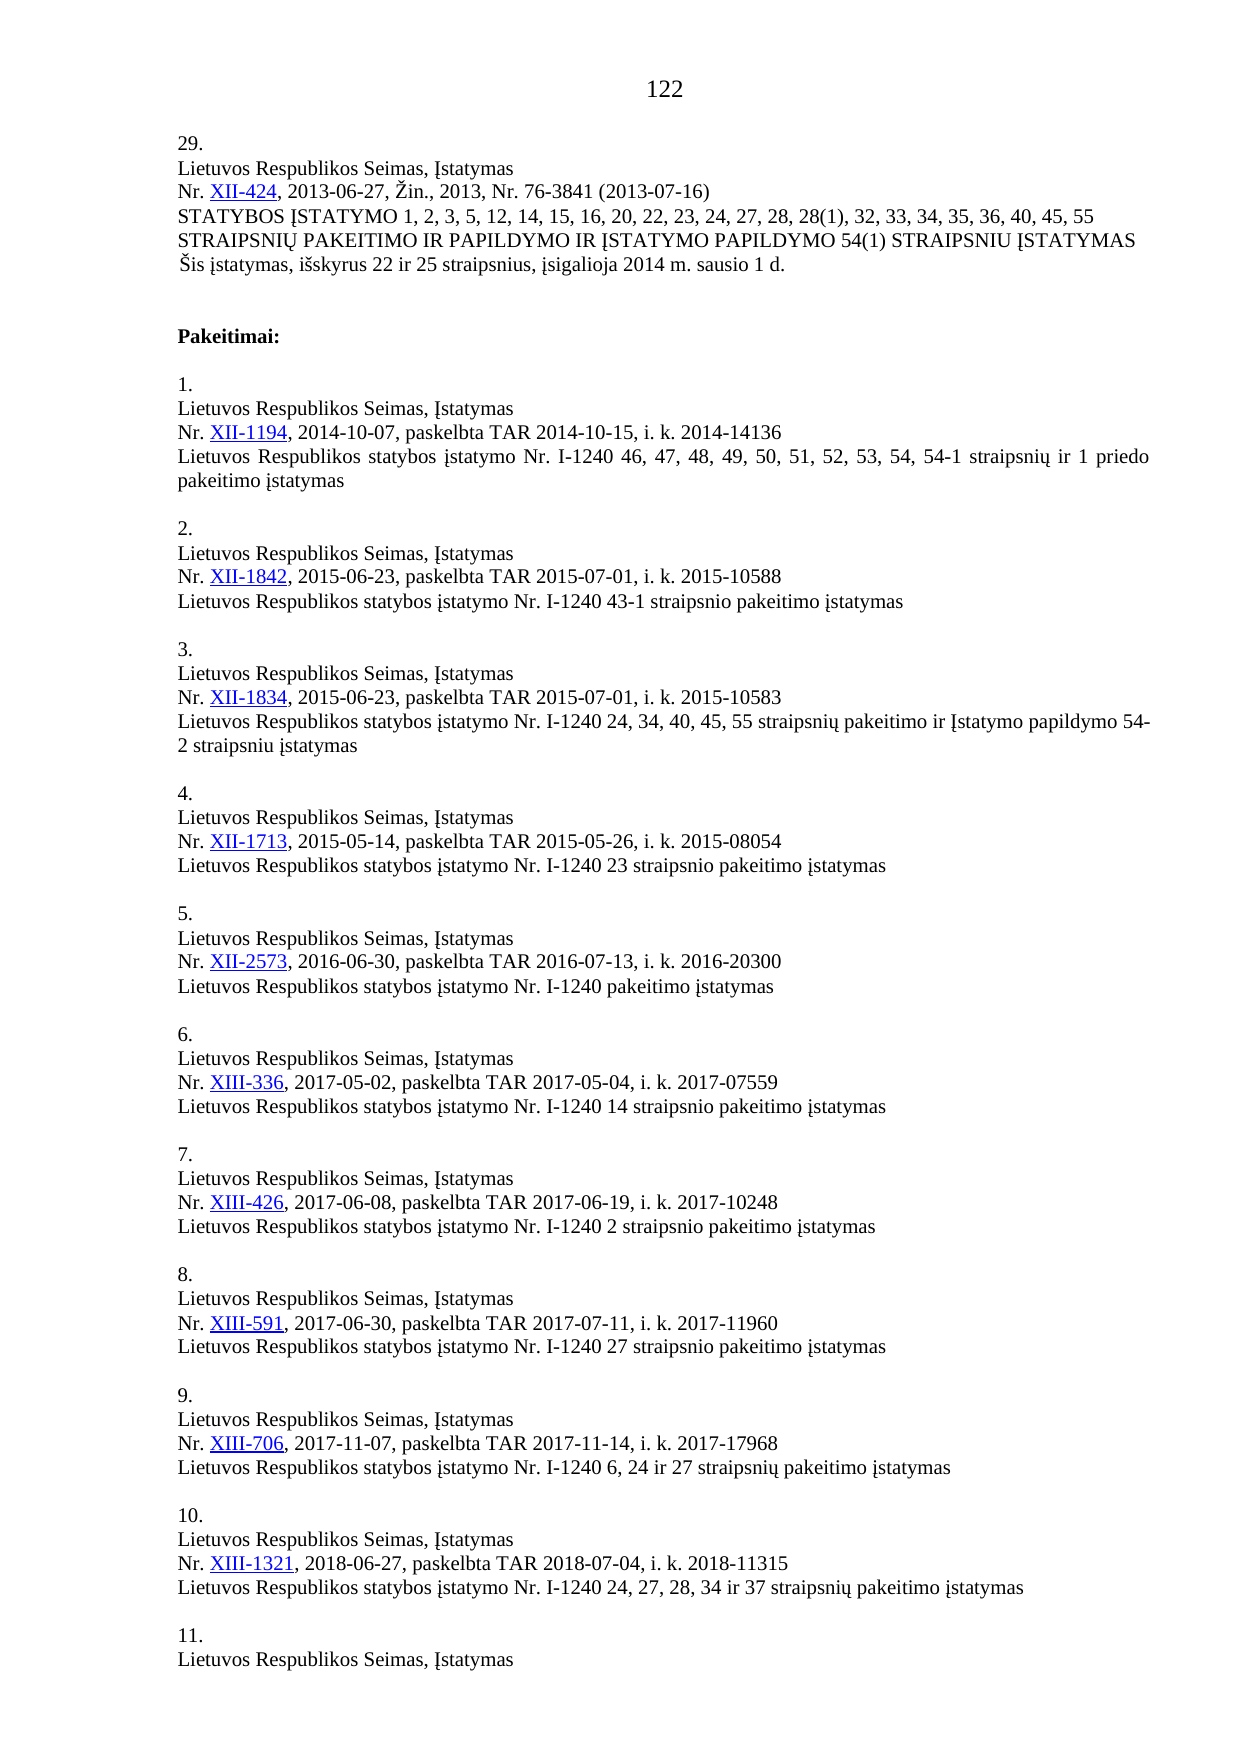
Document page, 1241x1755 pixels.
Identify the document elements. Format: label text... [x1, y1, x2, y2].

text Lietuvos Respublikos statybos įstatymo Nr. I-1240 2 straipsnio pakeitimo įstatymas [177, 1214, 1152, 1238]
text Lietuvos Respublikos Seimas, Įstatymas [177, 1286, 1152, 1310]
text Nr. XIII-426, 2017-06-08, paskelbta TAR 2017-06-19, i. k. 2017-10248 [177, 1190, 1152, 1214]
text Lietuvos Respublikos Seimas, Įstatymas [177, 1166, 1152, 1190]
text Nr. XII-1194, 2014-10-07, paskelbta TAR 2014-10-15, i. k. 2014-14136 [177, 420, 1152, 444]
text 29. [177, 131, 1152, 155]
text 1. [177, 372, 1152, 396]
text 11. [177, 1623, 1152, 1647]
text Lietuvos Respublikos Seimas, Įstatymas [177, 155, 1152, 179]
text Lietuvos Respublikos Seimas, Įstatymas [177, 540, 1152, 564]
text 5. [177, 901, 1152, 925]
text Lietuvos Respublikos Seimas, Įstatymas [177, 1527, 1152, 1551]
text Lietuvos Respublikos Seimas, Įstatymas [177, 661, 1152, 685]
text Nr. XII-424, 2013-06-27, Žin., 2013, Nr. 76-3841 (2013-07-16) [177, 179, 1152, 203]
text Nr. XII-1842, 2015-06-23, paskelbta TAR 2015-07-01, i. k. 2015-10588 [177, 564, 1152, 588]
text Nr. XIII-706, 2017-11-07, paskelbta TAR 2017-11-14, i. k. 2017-17968 [177, 1431, 1152, 1455]
text Nr. XIII-336, 2017-05-02, paskelbta TAR 2017-05-04, i. k. 2017-07559 [177, 1070, 1152, 1094]
text Lietuvos Respublikos statybos įstatymo Nr. I-1240 43-1 straipsnio pakeitimo įstatymas [177, 588, 1152, 613]
text 9. [177, 1383, 1152, 1407]
text Lietuvos Respublikos statybos įstatymo Nr. I-1240 24, 27, 28, 34 ir 37 straipsnių pakeitimo įstatymas [177, 1575, 1152, 1599]
text Lietuvos Respublikos statybos įstatymo Nr. I-1240 pakeitimo įstatymas [177, 973, 1152, 998]
text Lietuvos Respublikos statybos įstatymo Nr. I-1240 46, 47, 48, 49, 50, 51, 52, 53, 54, 54-1 straipsnių ir 1 priedo pakeitimo įstatymas [177, 444, 1152, 492]
text Šis įstatymas, išskyrus 22 ir 25 straipsnius, įsigalioja 2014 m. sausio 1 d. [179, 252, 1152, 276]
text Nr. XII-1713, 2015-05-14, paskelbta TAR 2015-05-26, i. k. 2015-08054 [177, 829, 1152, 853]
text Lietuvos Respublikos statybos įstatymo Nr. I-1240 14 straipsnio pakeitimo įstatymas [177, 1094, 1152, 1118]
text Lietuvos Respublikos statybos įstatymo Nr. I-1240 23 straipsnio pakeitimo įstatymas [177, 853, 1152, 877]
text 8. [177, 1262, 1152, 1286]
text Nr. XIII-591, 2017-06-30, paskelbta TAR 2017-07-11, i. k. 2017-11960 [177, 1310, 1152, 1334]
text Lietuvos Respublikos Seimas, Įstatymas [177, 1046, 1152, 1070]
text Nr. XII-1834, 2015-06-23, paskelbta TAR 2015-07-01, i. k. 2015-10583 [177, 685, 1152, 709]
text Lietuvos Respublikos Seimas, Įstatymas [177, 1647, 1152, 1671]
text 2. [177, 516, 1152, 540]
text STATYBOS ĮSTATYMO 1, 2, 3, 5, 12, 14, 15, 16, 20, 22, 23, 24, 27, 28, 28(1), 32, 33, 34, 35, 36, 40, 45, 55 STRAIPSNIŲ PAKEITIMO IR PAPILDYMO IR ĮSTATYMO PAPILDYMO 54(1) STRAIPSNIU ĮSTATYMAS [177, 203, 1152, 252]
text Nr. XIII-1321, 2018-06-27, paskelbta TAR 2018-07-04, i. k. 2018-11315 [177, 1551, 1152, 1575]
text Lietuvos Respublikos Seimas, Įstatymas [177, 925, 1152, 949]
text Lietuvos Respublikos statybos įstatymo Nr. I-1240 27 straipsnio pakeitimo įstatymas [177, 1334, 1152, 1358]
text Lietuvos Respublikos statybos įstatymo Nr. I-1240 6, 24 ir 27 straipsnių pakeitimo įstatymas [177, 1455, 1152, 1479]
text 3. [177, 637, 1152, 661]
text Lietuvos Respublikos statybos įstatymo Nr. I-1240 24, 34, 40, 45, 55 straipsnių pakeitimo ir Įstatymo papildymo 54-2 straipsniu įstatymas [177, 709, 1152, 757]
text Pakeitimai: [177, 324, 1152, 348]
text Lietuvos Respublikos Seimas, Įstatymas [177, 1407, 1152, 1431]
text Nr. XII-2573, 2016-06-30, paskelbta TAR 2016-07-13, i. k. 2016-20300 [177, 949, 1152, 973]
text 7. [177, 1142, 1152, 1166]
text 4. [177, 781, 1152, 805]
text 6. [177, 1022, 1152, 1046]
text 10. [177, 1503, 1152, 1527]
text Lietuvos Respublikos Seimas, Įstatymas [177, 805, 1152, 829]
text Lietuvos Respublikos Seimas, Įstatymas [177, 396, 1152, 420]
